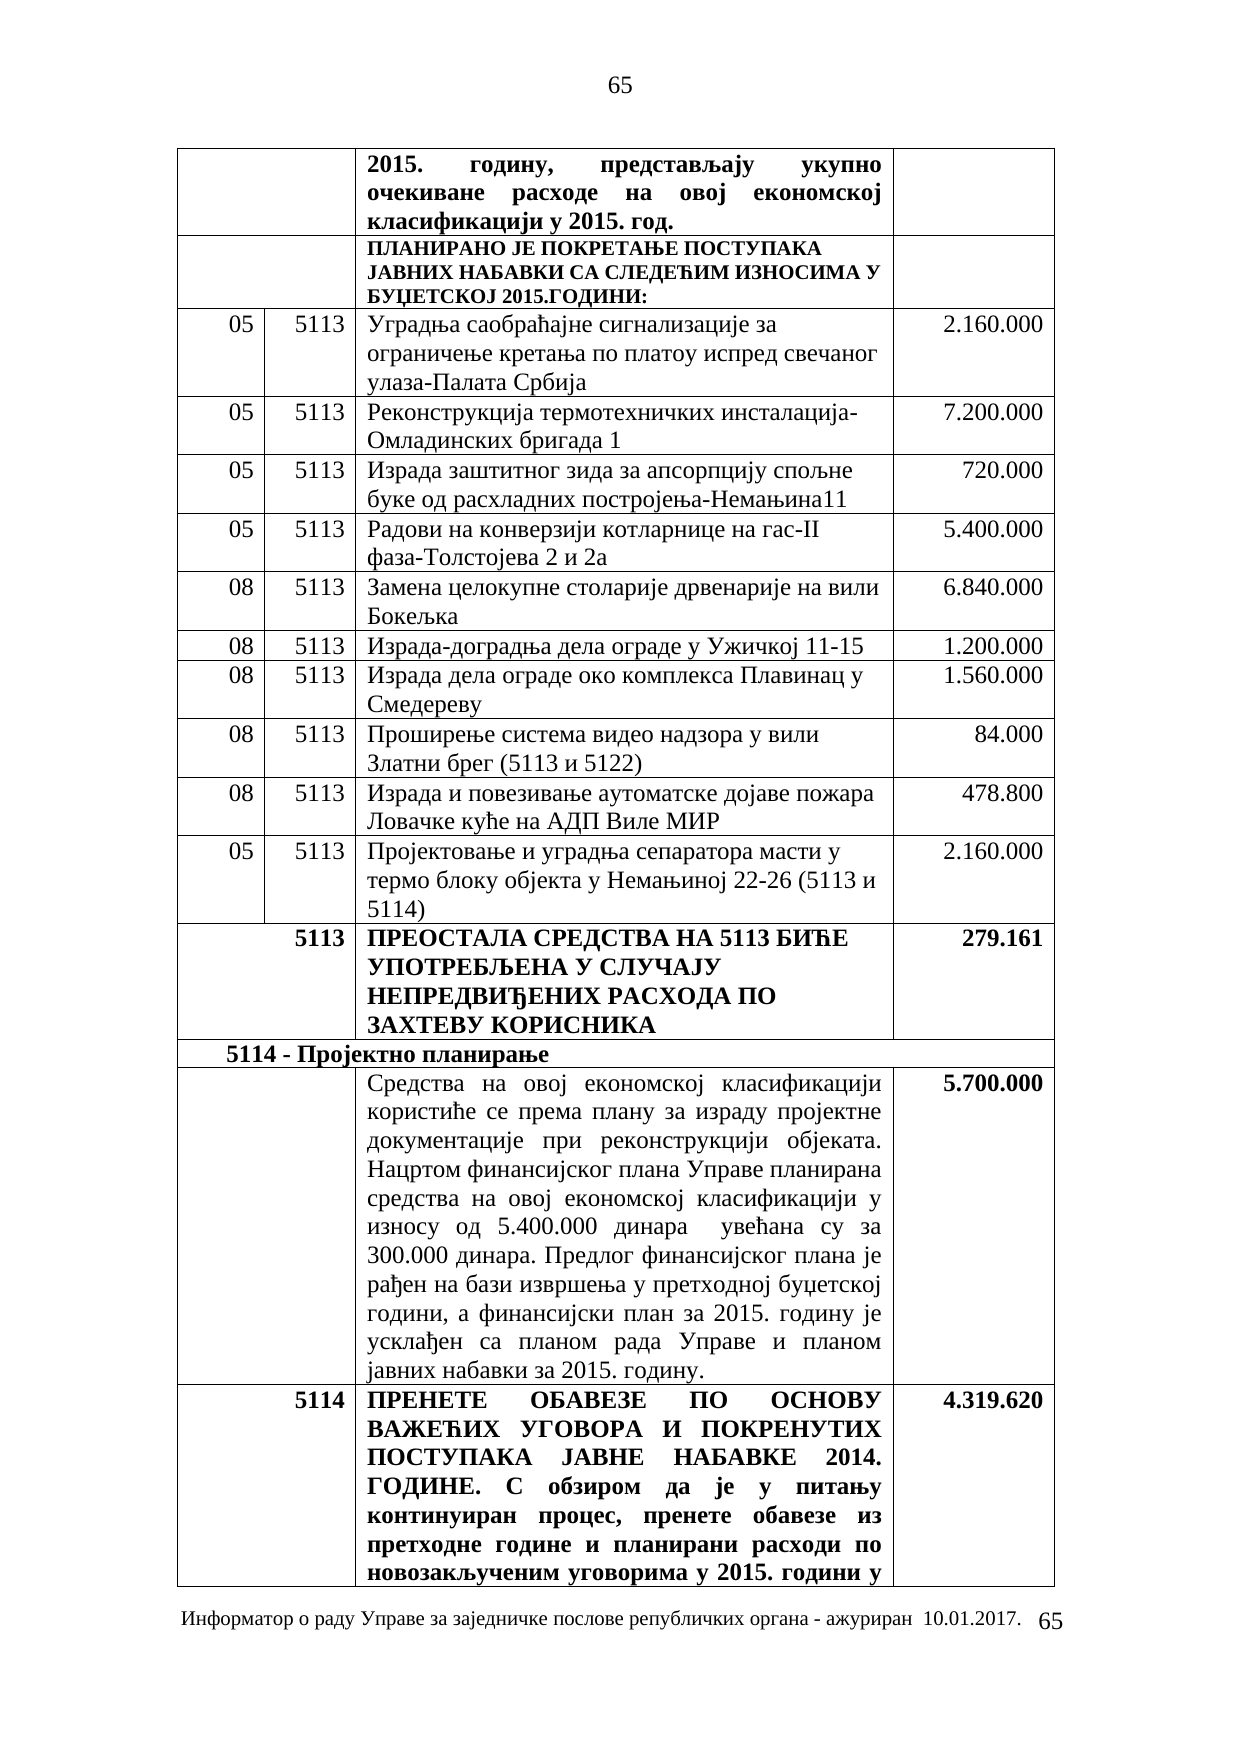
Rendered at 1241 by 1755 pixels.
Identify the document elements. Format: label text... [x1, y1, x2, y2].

table_cell Уградња саобраћајне сигнализације за ограничење кретања по платоу испред свечаног улаза-Палата Србија [356, 309, 893, 396]
table_cell 5.700.000 [894, 1068, 1054, 1384]
table_cell ПРЕНЕТЕ ОБАВЕЗЕ ПО ОСНОВУ ВАЖЕЋИХ УГОВОРА И ПОКРЕНУТИХ ПОСТУПАКА ЈАВНЕ НАБАВКЕ 2014. ГОДИНЕ. С обзиром да је у питању континуиран процес, пренете обавезе из претходне године и планирани расходи по новозакљученим уговорима у 2015. години у [356, 1385, 893, 1586]
table_cell 2015. годину, представљају укупно очекиване расходе на овој економској класификацији у 2015. год. [356, 149, 893, 235]
table_cell 478.800 [894, 778, 1054, 835]
table_cell [178, 149, 355, 235]
table_cell 5113 [265, 778, 355, 835]
table_cell 5113 [265, 572, 355, 630]
table_cell ПЛАНИРАНО ЈЕ ПОКРЕТАЊЕ ПОСТУПАКА ЈАВНИХ НАБАВКИ СА СЛЕДЕЋИМ ИЗНОСИМА У БУЏЕТСКОЈ 2015.ГОДИНИ: [356, 236, 893, 308]
table_cell Израда заштитног зида за апсорпцију спољне буке од расхладних постројења-Немањина11 [356, 455, 893, 513]
table_cell 5113 [265, 514, 355, 571]
table_cell 05 [178, 309, 264, 396]
table_cell 84.000 [894, 719, 1054, 777]
table_cell 5114 - Пројектно планирање [178, 1040, 1054, 1067]
table_cell 720.000 [894, 455, 1054, 513]
table_cell Замена целокупне столарије дрвенарије на вили Бокељка [356, 572, 893, 630]
table_cell 5113 [265, 397, 355, 454]
table_cell 2.160.000 [894, 836, 1054, 922]
table_cell 08 [178, 661, 264, 718]
table_cell 6.840.000 [894, 572, 1054, 630]
table_cell Пројектовање и уградња сепаратора масти у термо блоку објекта у Немањиној 22-26 (5113 и 5114) [356, 836, 893, 922]
table_cell 5113 [178, 924, 355, 1038]
table_cell 4.319.620 [894, 1385, 1054, 1586]
table_cell 08 [178, 572, 264, 630]
table_cell 08 [178, 631, 264, 659]
table_cell 05 [178, 836, 264, 922]
table_cell 05 [178, 514, 264, 571]
table_cell 5114 [178, 1385, 355, 1586]
table_cell 5113 [265, 631, 355, 659]
table_cell 5113 [265, 661, 355, 718]
table_cell 5113 [265, 719, 355, 777]
table_cell 279.161 [894, 924, 1054, 1038]
table_cell 2.160.000 [894, 309, 1054, 396]
table_cell 1.200.000 [894, 631, 1054, 659]
table_cell Средства на овој економској класификацији користиће се према плану за израду пројектне документације при реконструкцији објеката. Нацртом финансијског плана Управе планирана средства на овој економској класификацији у износу од 5.400.000 динара увећана су за 300.000 динара. Предлог финансијског плана је рађен на бази извршења у претходној буџетској години, а финансијски план за 2015. годину је усклађен са планом рада Управе и планом јавних набавки за 2015. годину. [356, 1068, 893, 1384]
table_cell 08 [178, 778, 264, 835]
table_cell 5113 [265, 455, 355, 513]
table_cell Проширење система видео надзора у вили Златни брег (5113 и 5122) [356, 719, 893, 777]
table_cell Израда-доградња дела ограде у Ужичкој 11-15 [356, 631, 893, 659]
table_cell 05 [178, 397, 264, 454]
table_cell Реконструкција термотехничких инсталација-Омладинских бригада 1 [356, 397, 893, 454]
table_cell 05 [178, 455, 264, 513]
table_cell 5.400.000 [894, 514, 1054, 571]
table_cell 5113 [265, 836, 355, 922]
table_cell 7.200.000 [894, 397, 1054, 454]
table_cell 1.560.000 [894, 661, 1054, 718]
table_cell 08 [178, 719, 264, 777]
table_cell Радови на конверзији котларнице на гас-II фаза-Толстојева 2 и 2а [356, 514, 893, 571]
table_cell Израда и повезивање аутоматске дојаве пожара Ловачке куће на АДП Виле МИР [356, 778, 893, 835]
table_cell Израда дела ограде око комплекса Плавинац у Смедереву [356, 661, 893, 718]
table_cell [178, 1068, 355, 1384]
table_cell [894, 149, 1054, 235]
table_cell [178, 236, 355, 308]
table_cell 5113 [265, 309, 355, 396]
table_cell ПРЕОСТАЛА СРЕДСТВА НА 5113 БИЋЕ УПОТРЕБЉЕНА У СЛУЧАЈУ НЕПРЕДВИЂЕНИХ РАСХОДА ПО ЗАХТЕВУ КОРИСНИКА [356, 924, 893, 1038]
table_cell [894, 236, 1054, 308]
